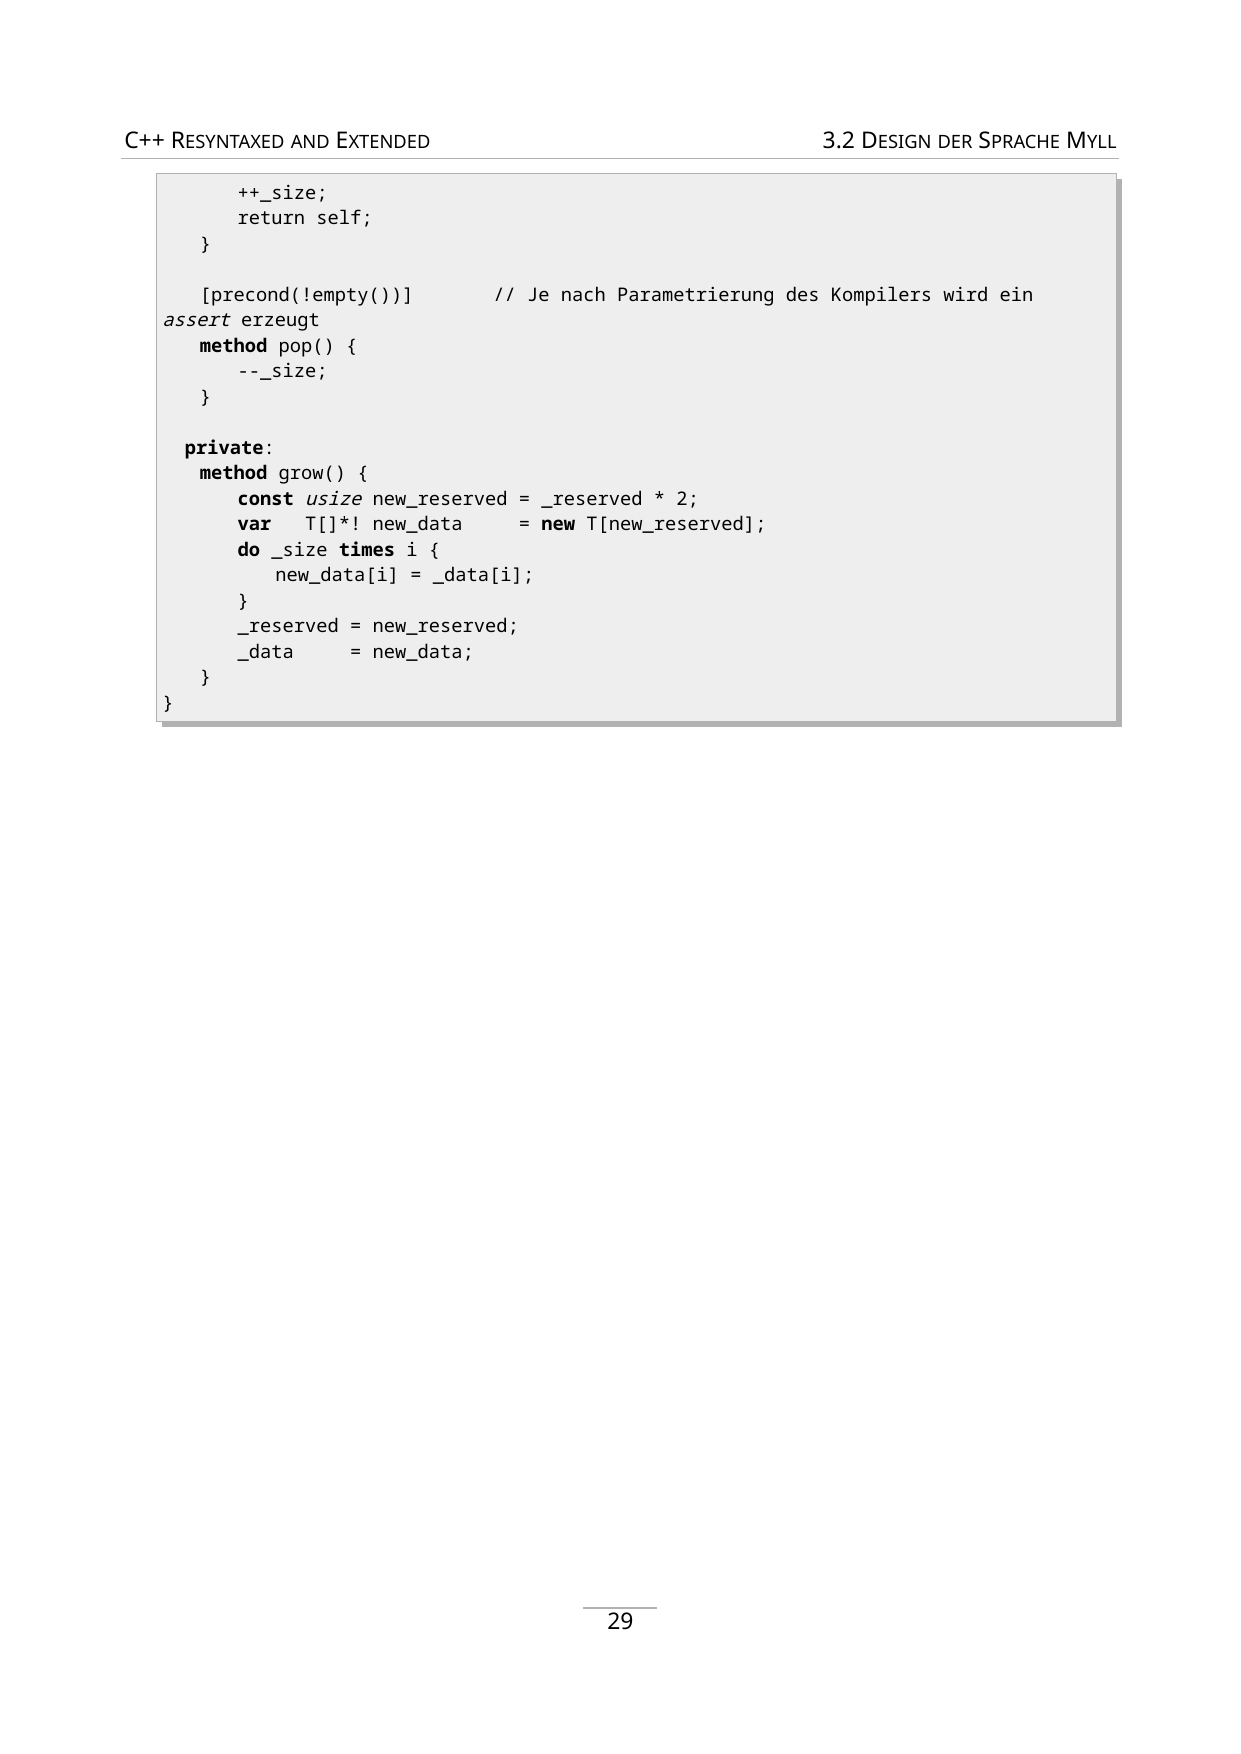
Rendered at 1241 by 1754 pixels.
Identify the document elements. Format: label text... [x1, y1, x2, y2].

text ++_size; return self; } [precond(!empty())] // Je nach Parametrierung des Kompilers wird ein assert erzeugt method pop() { --_size; } private: method grow() { const usize new_reserved = _reserved * 2; var T[]*! new_data = new T[new_reserved]; do _size times i { new_data[i] = _data[i]; } _reserved = new_reserved; _data = new_data; } } [157, 174, 1116, 721]
